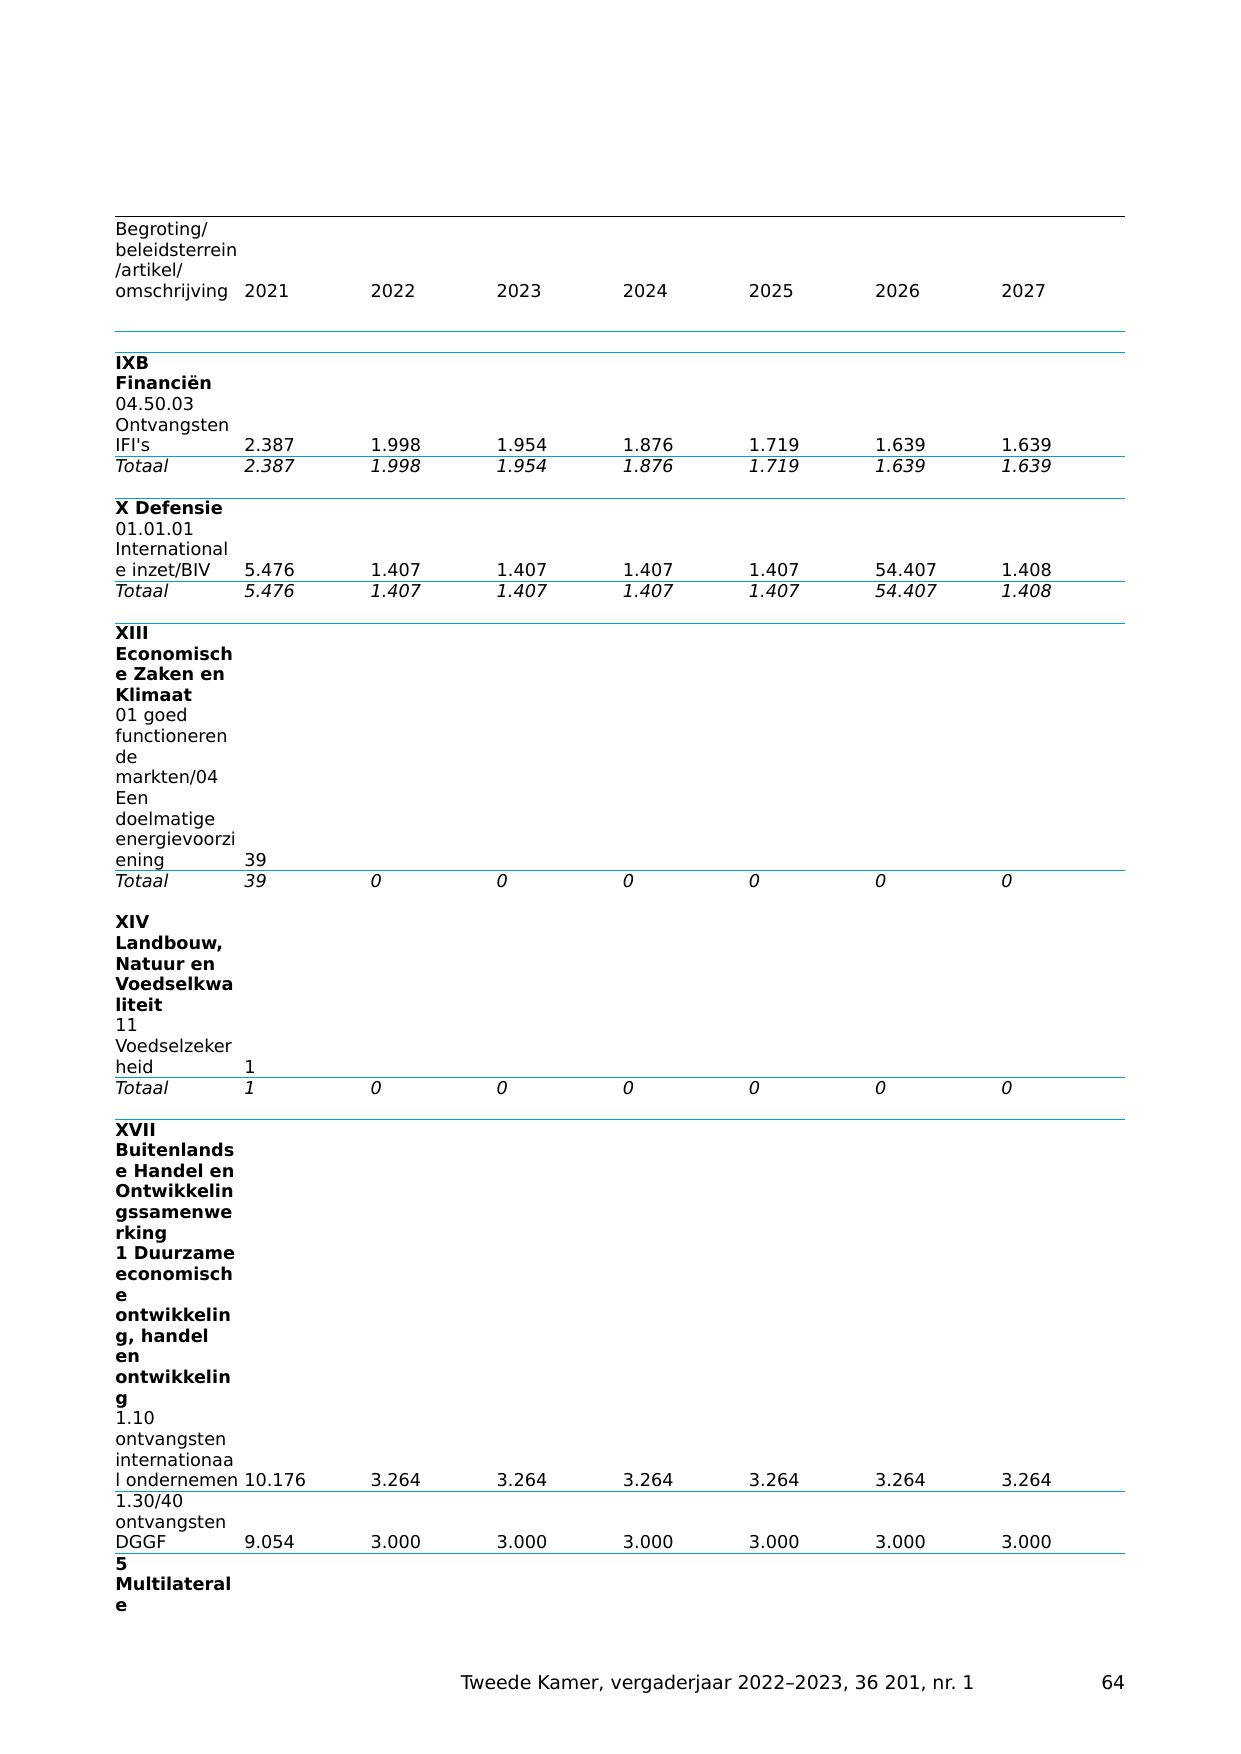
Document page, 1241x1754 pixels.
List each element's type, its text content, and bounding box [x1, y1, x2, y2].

table_cell 3.000 [998, 1492, 1125, 1553]
table_cell [998, 353, 1125, 394]
table_cell 1.407 [368, 519, 493, 581]
table_cell XVII Buitenlandse Handel en Ontwikkelingssamenwerking [115, 1120, 241, 1243]
table_cell 3.264 [494, 1408, 620, 1491]
table_cell [494, 1098, 620, 1119]
table_cell [241, 1120, 367, 1243]
table_cell [620, 705, 746, 870]
table_cell 1 [241, 1015, 367, 1077]
table_cell 1.954 [494, 394, 620, 456]
table_cell [241, 912, 367, 1015]
table_cell 3.000 [368, 1492, 493, 1553]
table_cell [620, 1015, 746, 1077]
table_cell 2027 [998, 217, 1125, 304]
table_cell [746, 1015, 872, 1077]
table_cell [368, 892, 493, 912]
table_cell [494, 602, 620, 622]
table_cell [872, 499, 998, 519]
table_cell [115, 477, 241, 498]
table_cell 2021 [241, 217, 367, 304]
table_cell [746, 1120, 872, 1243]
table_cell 1.998 [368, 394, 493, 456]
table_cell [620, 305, 746, 331]
table_cell [241, 305, 367, 331]
table_cell [746, 892, 872, 912]
table_cell 2.387 [241, 457, 367, 477]
table_cell 39 [241, 871, 367, 892]
table_cell 1.719 [746, 394, 872, 456]
table_cell 1.719 [746, 457, 872, 477]
table_cell 0 [368, 871, 493, 892]
table_cell 2023 [494, 217, 620, 304]
table_cell [620, 1554, 746, 1616]
table_cell 2024 [620, 217, 746, 304]
table_cell 54.407 [872, 519, 998, 581]
table_cell 0 [872, 871, 998, 892]
table_cell 11 Voedselzekerheid [115, 1015, 241, 1077]
table_cell [494, 705, 620, 870]
table_cell 0 [998, 1078, 1125, 1098]
table_cell [368, 499, 493, 519]
table_cell [998, 477, 1125, 498]
table_cell XIV Landbouw, Natuur en Voedselkwaliteit [115, 912, 241, 1015]
table_cell 2.387 [241, 394, 367, 456]
table_cell 3.264 [872, 1408, 998, 1491]
table_cell [746, 912, 872, 1015]
table_cell [494, 353, 620, 394]
table_cell [998, 305, 1125, 331]
table_cell 10.176 [241, 1408, 367, 1491]
table_cell 1 [241, 1078, 367, 1098]
table_cell [872, 912, 998, 1015]
table_cell 1.639 [998, 394, 1125, 456]
table_cell [620, 353, 746, 394]
table_cell 0 [872, 1078, 998, 1098]
table_cell 1.407 [746, 519, 872, 581]
table_cell [746, 1554, 872, 1616]
table_cell [620, 602, 746, 622]
table_cell 1.998 [368, 457, 493, 477]
table_cell [998, 1554, 1125, 1616]
table_cell 1.407 [746, 582, 872, 602]
table_cell [494, 305, 620, 331]
table_cell 0 [998, 871, 1125, 892]
table_cell [746, 705, 872, 870]
table_cell [620, 499, 746, 519]
table_cell [746, 477, 872, 498]
table_cell [368, 1015, 493, 1077]
table_cell 01 goed functionerende markten/04 Een doelmatige energievoorziening [115, 705, 241, 870]
table_cell 3.000 [620, 1492, 746, 1553]
table_cell 3.264 [620, 1408, 746, 1491]
table_cell 5.476 [241, 519, 367, 581]
table_cell [494, 1015, 620, 1077]
table_cell Totaal [115, 457, 241, 477]
table_cell X Defensie [115, 499, 241, 519]
table_cell 3.000 [494, 1492, 620, 1553]
table_cell 3.000 [746, 1492, 872, 1553]
table_cell 1.876 [620, 394, 746, 456]
table_cell [620, 332, 746, 352]
table_cell [368, 912, 493, 1015]
table_cell [494, 1243, 620, 1408]
table_cell [746, 1098, 872, 1119]
table_cell 1.639 [998, 457, 1125, 477]
table_cell [872, 332, 998, 352]
table_cell [746, 305, 872, 331]
table_cell [241, 602, 367, 622]
table_cell 1.407 [620, 519, 746, 581]
table_cell 2025 [746, 217, 872, 304]
table_cell [368, 332, 493, 352]
table_cell [998, 912, 1125, 1015]
table_cell [241, 624, 367, 705]
table_cell [998, 332, 1125, 352]
table_cell 1 Duurzame economische ontwikkeling, handel en ontwikkeling [115, 1243, 241, 1408]
table_cell [746, 624, 872, 705]
table_cell 3.000 [872, 1492, 998, 1553]
table_cell [620, 892, 746, 912]
table_cell [368, 705, 493, 870]
table_cell [494, 912, 620, 1015]
table_cell [368, 1243, 493, 1408]
table_cell [494, 1554, 620, 1616]
table_cell [494, 1120, 620, 1243]
table_cell [368, 1554, 493, 1616]
table_cell [746, 1243, 872, 1408]
table_cell [241, 332, 367, 352]
table_cell 1.408 [998, 519, 1125, 581]
table_cell 1.10 ontvangsten internationaal ondernemen [115, 1408, 241, 1491]
table_cell 2026 [872, 217, 998, 304]
table_cell [872, 1243, 998, 1408]
table_cell 9.054 [241, 1492, 367, 1553]
table_cell 1.639 [872, 457, 998, 477]
table_cell [368, 1120, 493, 1243]
table_cell [998, 1120, 1125, 1243]
table_cell 0 [494, 1078, 620, 1098]
table_cell [872, 353, 998, 394]
table_cell Totaal [115, 871, 241, 892]
table_cell 0 [620, 1078, 746, 1098]
table_cell [872, 1554, 998, 1616]
table_cell [368, 1098, 493, 1119]
table_cell 1.30/40 ontvangsten DGGF [115, 1492, 241, 1553]
table_cell [746, 499, 872, 519]
table_cell Totaal [115, 1078, 241, 1098]
table_cell [241, 892, 367, 912]
table_cell 1.407 [494, 582, 620, 602]
table_cell [368, 353, 493, 394]
table_cell 1.407 [620, 582, 746, 602]
table_cell [872, 1120, 998, 1243]
table_cell [872, 602, 998, 622]
table_cell [746, 602, 872, 622]
table_cell [115, 602, 241, 622]
table_cell [998, 1243, 1125, 1408]
table_cell 0 [620, 871, 746, 892]
table_cell [872, 1015, 998, 1077]
table_cell [872, 305, 998, 331]
table_cell Begroting/beleidsterrein/artikel/omschrijving [115, 217, 241, 304]
table_cell [998, 1015, 1125, 1077]
table_header Tabel 12 De HGIS ontvangsten horizontaal: meerjarencijfers per ministerie en per begrotingsartikel [115, 191, 1125, 216]
table_cell IXB Financiën [115, 353, 241, 394]
table_cell [115, 1098, 241, 1119]
table_cell 5 Multilaterale [115, 1554, 241, 1616]
table_cell [620, 477, 746, 498]
table_cell 0 [368, 1078, 493, 1098]
table_cell [368, 624, 493, 705]
table_cell [368, 602, 493, 622]
table_cell XIII Economische Zaken en Klimaat [115, 624, 241, 705]
table_cell [998, 602, 1125, 622]
table_cell [998, 624, 1125, 705]
table_cell 1.407 [494, 519, 620, 581]
table_cell [620, 624, 746, 705]
table_cell 5.476 [241, 582, 367, 602]
table_cell 2022 [368, 217, 493, 304]
table_cell [998, 892, 1125, 912]
table_cell 01.01.01 Internationale inzet/BIV [115, 519, 241, 581]
table_cell [494, 477, 620, 498]
table_cell [241, 1098, 367, 1119]
table_cell [241, 477, 367, 498]
table_cell 3.264 [746, 1408, 872, 1491]
table_cell [872, 892, 998, 912]
table_cell Totaal [115, 582, 241, 602]
table_cell 1.876 [620, 457, 746, 477]
table_cell 0 [494, 871, 620, 892]
table_cell [620, 912, 746, 1015]
table_cell 54.407 [872, 582, 998, 602]
table_cell 0 [746, 1078, 872, 1098]
table_cell 3.264 [368, 1408, 493, 1491]
table_cell 1.407 [368, 582, 493, 602]
table_cell [241, 1243, 367, 1408]
table_cell [494, 499, 620, 519]
table_cell [620, 1120, 746, 1243]
table_cell 1.408 [998, 582, 1125, 602]
table_cell [241, 1554, 367, 1616]
table_cell [620, 1098, 746, 1119]
table_cell [620, 1243, 746, 1408]
table_cell [872, 624, 998, 705]
table_cell [494, 332, 620, 352]
table_cell [998, 1098, 1125, 1119]
table_cell [115, 332, 241, 352]
table_cell [746, 332, 872, 352]
table_cell [872, 705, 998, 870]
table_cell [494, 624, 620, 705]
table_cell [494, 892, 620, 912]
table_cell 0 [746, 871, 872, 892]
table_cell 1.954 [494, 457, 620, 477]
table_cell [368, 305, 493, 331]
table_cell [241, 353, 367, 394]
table_cell [115, 892, 241, 912]
table_cell [872, 1098, 998, 1119]
table_cell [998, 499, 1125, 519]
table_cell [998, 705, 1125, 870]
table_cell 04.50.03 Ontvangsten IFI's [115, 394, 241, 456]
table_cell [746, 353, 872, 394]
table_cell [368, 477, 493, 498]
table_cell 39 [241, 705, 367, 870]
table_cell [115, 305, 241, 331]
table_cell [872, 477, 998, 498]
table_cell [241, 499, 367, 519]
table_cell 1.639 [872, 394, 998, 456]
table_cell 3.264 [998, 1408, 1125, 1491]
